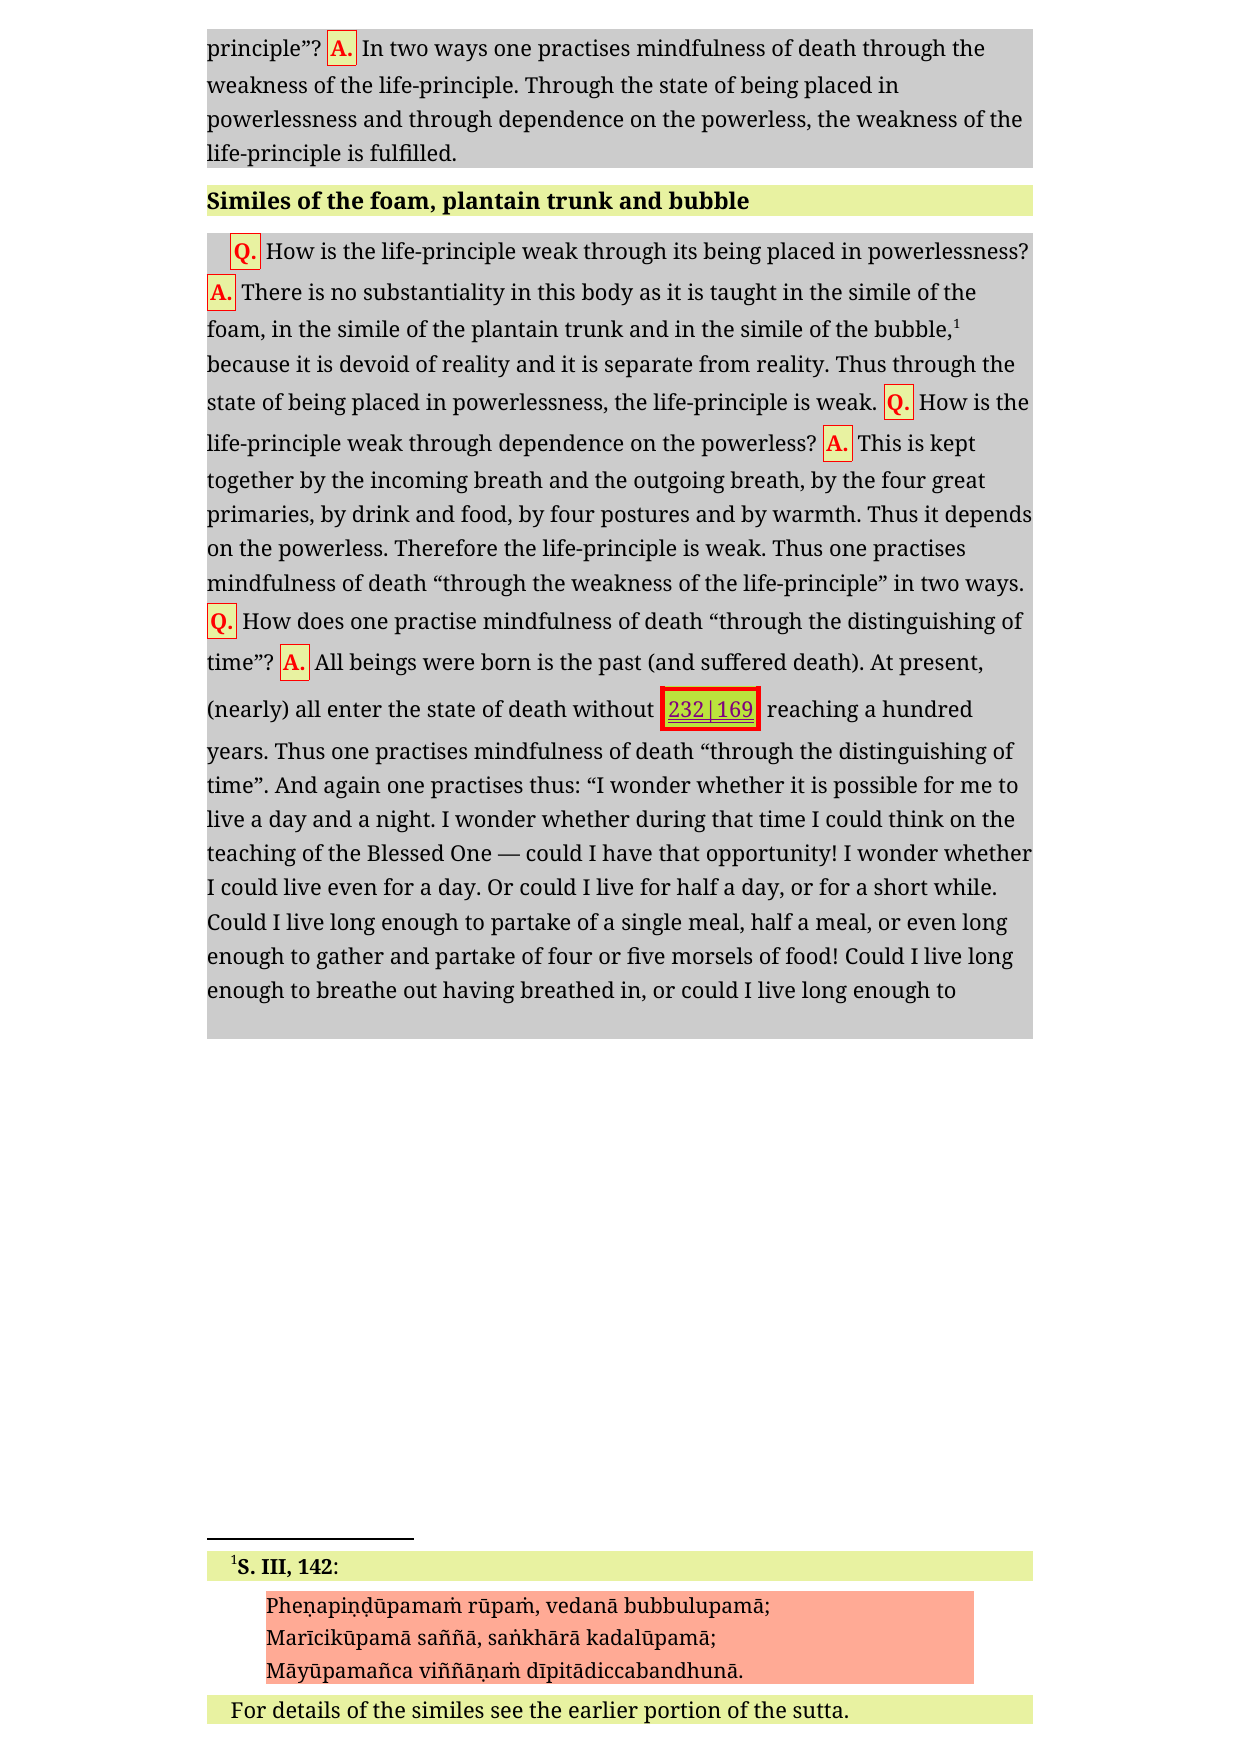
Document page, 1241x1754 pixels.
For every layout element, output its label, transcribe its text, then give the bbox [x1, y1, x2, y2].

subtitle Similes of the foam, plantain trunk and bubble [207, 185, 1033, 216]
text For details of the similes see the earlier portion of the sutta. [207, 1695, 1033, 1724]
text Q. How is the life-principle weak through its being placed in powerlessness? A. There is no substantiality in this body as it is taught in the simile of the foam, in the simile of the plantain trunk and in the simile of the bubble, because it is devoid of reality and it is separate from reality. Thus through the state of being placed in powerlessness, the life-principle is weak. Q. How is the life-principle weak through dependence on the powerless? A. This is kept together by the incoming breath and the outgoing breath, by the four great primaries, by drink and food, by four postures and by warmth. Thus it depends on the powerless. Therefore the life-principle is weak. Thus one practises mindfulness of death “through the weakness of the life-principle” in two ways. Q. How does one practise mindfulness of death “through the distinguishing of time”? A. All beings were born is the past (and suffered death). At present, (nearly) all enter the state of death without 232|169 reaching a hundred years. Thus one practises mindfulness of death “through the distinguishing of time”. And again one practises thus: “I wonder whether it is possible for me to live a day and a night. I wonder whether during that time I could think on the teaching of the Blessed One — could I have that opportunity! I wonder whether I could live even for a day. Or could I live for half a day, or for a short while. Could I live long enough to partake of a single meal, half a meal, or even long enough to gather and partake of four or five morsels of food! Could I live long enough to breathe out having breathed in, or could I live long enough to [207, 233, 1033, 1039]
text Pheṇapiṇḍūpamaṁ rūpaṁ, vedanā bubbulupamā; Marīcikūpamā saññā, saṅkhārā kadalūpamā; Māyūpamañca viññāṇaṁ dīpitādiccabandhunā. [266, 1591, 974, 1684]
text S. III, 142: [207, 1551, 1033, 1581]
text principle”? A. In two ways one practises mindfulness of death through the weakness of the life-principle. Through the state of being placed in powerlessness and through dependence on the powerless, the weakness of the life-principle is fulfilled. [207, 29, 1033, 168]
